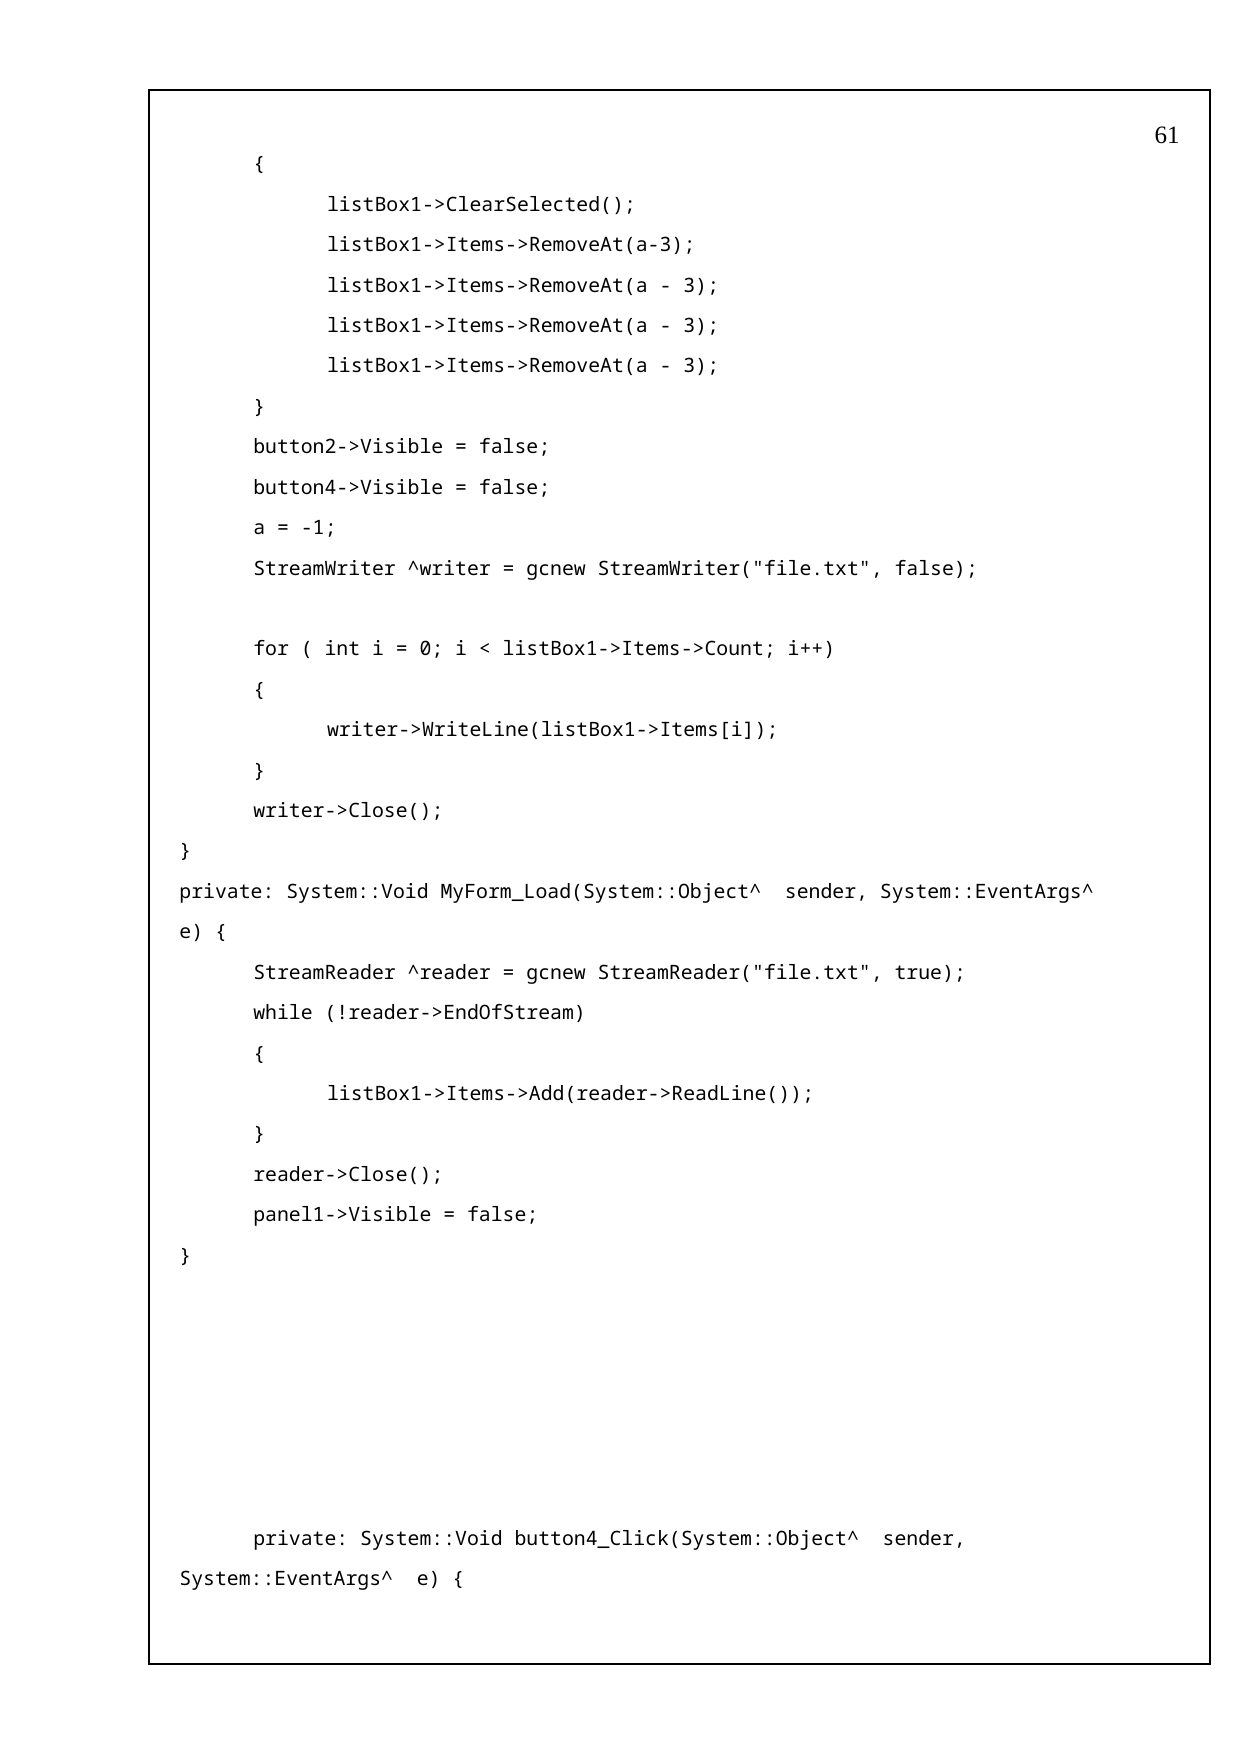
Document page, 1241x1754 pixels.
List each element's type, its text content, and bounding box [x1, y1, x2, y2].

text listBox1->Items->Add(reader->ReadLine()); [179, 1079, 1099, 1106]
text button2->Visible = false; [179, 432, 1099, 459]
text } [179, 1241, 1099, 1268]
text listBox1->ClearSelected(); [179, 190, 1099, 217]
text reader->Close(); [179, 1160, 1099, 1187]
text private: System::Void button4_Click(System::Object^ sender, System::EventArgs^ e) { [179, 1524, 1099, 1591]
text for ( int i = 0; i < listBox1->Items->Count; i++) [179, 634, 1099, 662]
text panel1->Visible = false; [179, 1200, 1099, 1227]
text } [179, 392, 1099, 419]
text { [179, 149, 1099, 177]
text listBox1->Items->RemoveAt(a - 3); [179, 352, 1099, 379]
text listBox1->Items->RemoveAt(a - 3); [179, 311, 1099, 338]
text private: System::Void MyForm_Load(System::Object^ sender, System::EventArgs^ e) { [179, 877, 1099, 944]
text } [179, 756, 1099, 783]
text } [179, 837, 1099, 864]
text listBox1->Items->RemoveAt(a - 3); [179, 271, 1099, 298]
text listBox1->Items->RemoveAt(a-3); [179, 230, 1099, 257]
text { [179, 1039, 1099, 1066]
text button4->Visible = false; [179, 473, 1099, 500]
text a = -1; [179, 513, 1099, 540]
text writer->Close(); [179, 796, 1099, 823]
text writer->WriteLine(listBox1->Items[i]); [179, 715, 1099, 742]
text StreamWriter ^writer = gcnew StreamWriter("file.txt", false); [179, 554, 1099, 581]
text StreamReader ^reader = gcnew StreamReader("file.txt", true); [179, 958, 1099, 985]
text { [179, 675, 1099, 702]
text } [179, 1119, 1099, 1147]
text while (!reader->EndOfStream) [179, 998, 1099, 1025]
